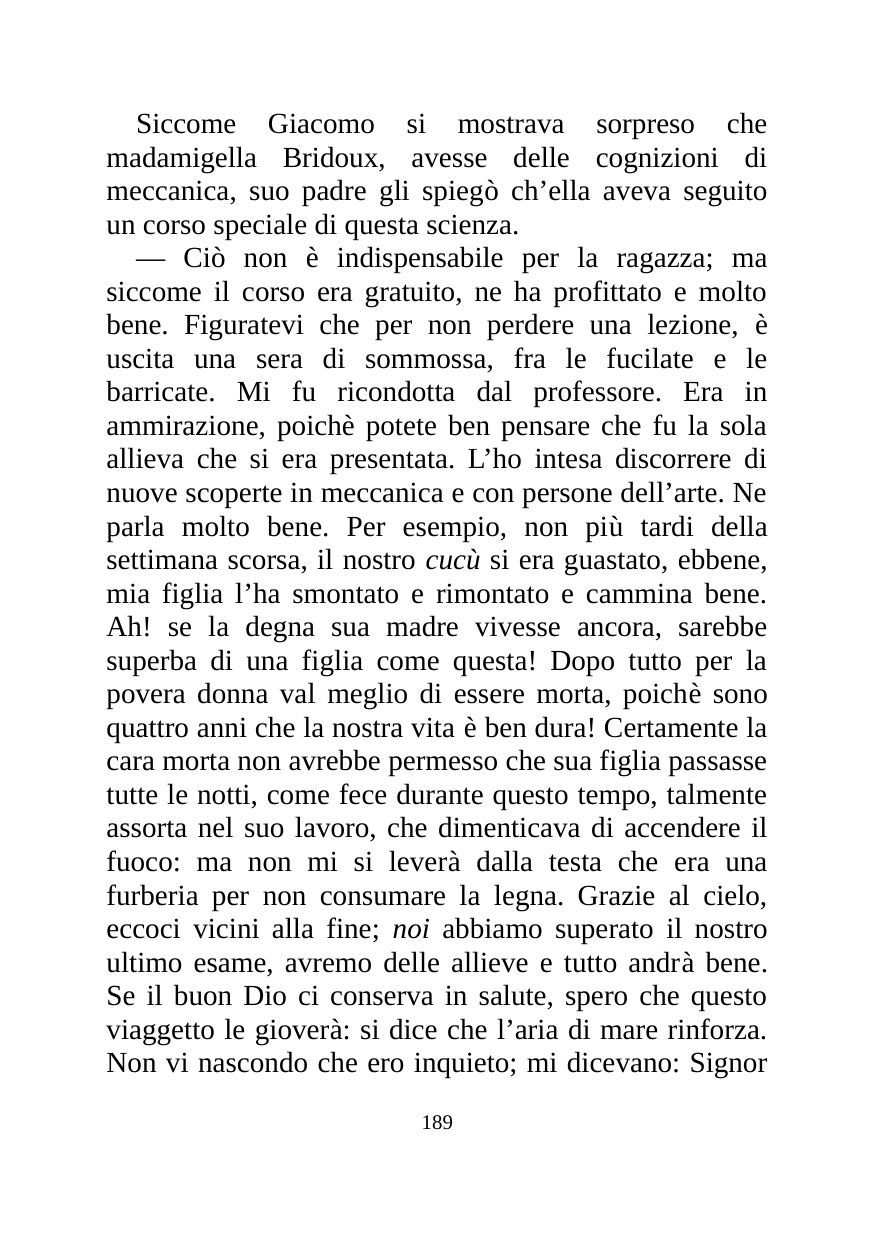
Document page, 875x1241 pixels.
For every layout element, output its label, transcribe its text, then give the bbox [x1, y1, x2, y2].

text — Ciò non è indispensabile per la ragazza; ma siccome il corso era gratuito, ne ha profittato e molto bene. Figuratevi che per non perdere una lezione, è uscita una sera di sommossa, fra le fucilate e le barricate. Mi fu ricondotta dal professore. Era in ammirazione, poichè potete ben pensare che fu la sola allieva che si era presentata. L’ho intesa discorrere di nuove scoperte in meccanica e con persone dell’arte. Ne parla molto bene. Per esempio, non più tardi della settimana scorsa, il nostro cucù si era guastato, ebbene, mia figlia l’ha smontato e rimontato e cammina bene. Ah! se la degna sua madre vivesse ancora, sarebbe superba di una figlia come questa! Dopo tutto per la povera donna val meglio di essere morta, poichè sono quattro anni che la nostra vita è ben dura! Certamente la cara morta non avrebbe permesso che sua figlia passasse tutte le notti, come fece durante questo tempo, talmente assorta nel suo lavoro, che dimenticava di accendere il fuoco: ma non mi si leverà dalla testa che era una furberia per non consumare la legna. Grazie al cielo, eccoci vicini alla fine; noi abbiamo superato il nostro ultimo esame, avremo delle allieve e tutto andrà bene. Se il buon Dio ci conserva in salute, spero che questo viaggetto le gioverà: si dice che l’aria di mare rinforza. Non vi nascondo che ero inquieto; mi dicevano: Signor [106, 240, 768, 1079]
text Siccome Giacomo si mostrava sorpreso che madamigella Bridoux, avesse delle cognizioni di meccanica, suo padre gli spiegò ch’ella aveva seguito un corso speciale di questa scienza. [106, 106, 768, 240]
